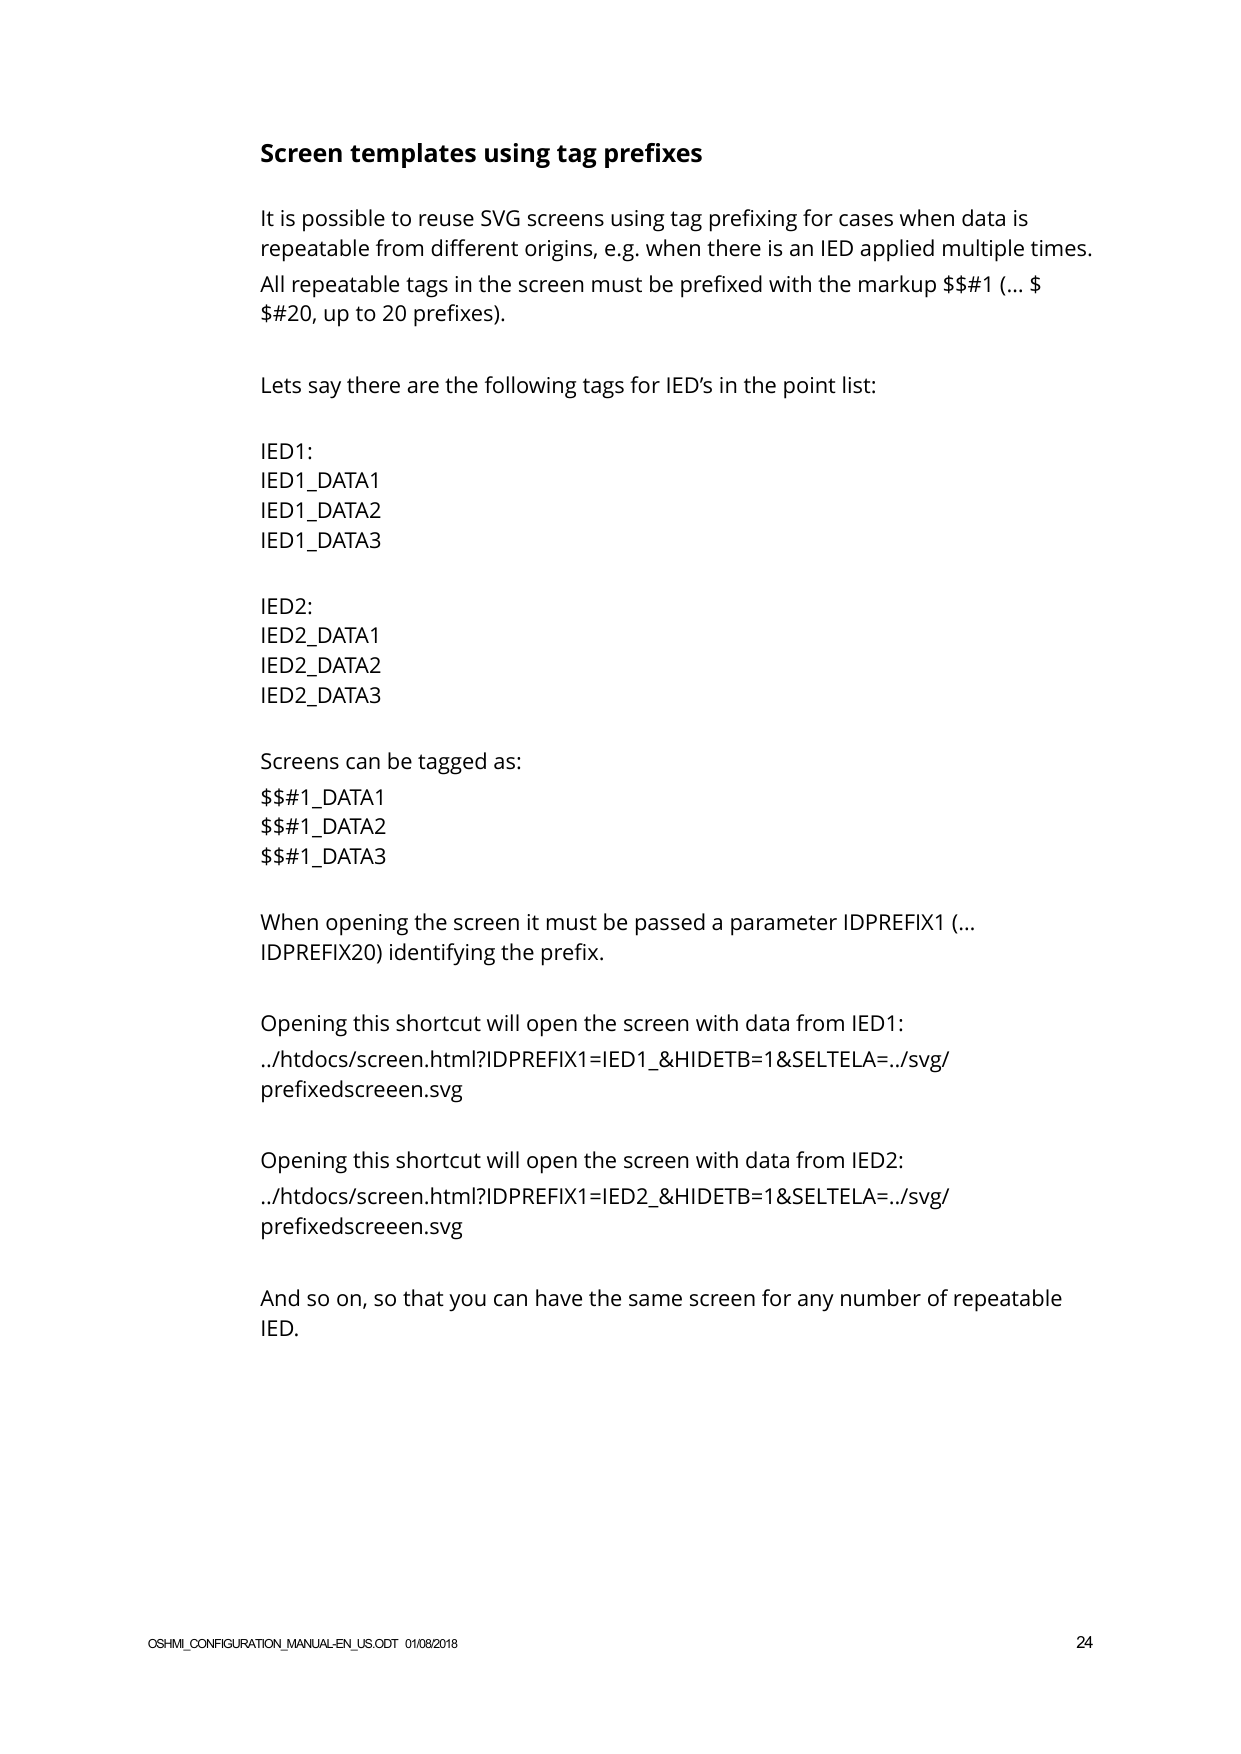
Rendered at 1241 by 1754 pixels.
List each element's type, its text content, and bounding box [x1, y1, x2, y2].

text $$#1_DATA1 $$#1_DATA2 $$#1_DATA3 [260, 781, 1093, 901]
text All repeatable tags in the screen must be prefixed with the markup $$#1 (… $$#20, up to 20 prefixes). [260, 268, 1093, 328]
text Lets say there are the following tags for IED’s in the point list: [260, 370, 1093, 400]
text IED1: IED1_DATA1 IED1_DATA2 IED1_DATA3 [260, 406, 1093, 584]
text Opening this shortcut will open the screen with data from IED2: [260, 1145, 1093, 1175]
text And so on, so that you can have the same screen for any number of repeatable IED. [260, 1283, 1093, 1342]
text It is possible to reuse SVG screens using tag prefixing for cases when data is repeatable from different origins, e.g. when there is an IED applied multiple times. [260, 203, 1093, 262]
text IED2: IED2_DATA1 IED2_DATA2 IED2_DATA3 [260, 591, 1093, 739]
text Opening this shortcut will open the screen with data from IED1: [260, 1008, 1093, 1038]
text ../htdocs/screen.html?IDPREFIX1=IED2_&HIDETB=1&SELTELA=../svg/prefixedscreeen.svg [260, 1181, 1093, 1241]
subtitle Screen templates using tag prefixes [260, 136, 1093, 170]
text Screens can be tagged as: [260, 746, 1093, 775]
text ../htdocs/screen.html?IDPREFIX1=IED1_&HIDETB=1&SELTELA=../svg/prefixedscreeen.svg [260, 1044, 1093, 1103]
text When opening the screen it must be passed a parameter IDPREFIX1 (… IDPREFIX20) identifying the prefix. [260, 907, 1093, 966]
